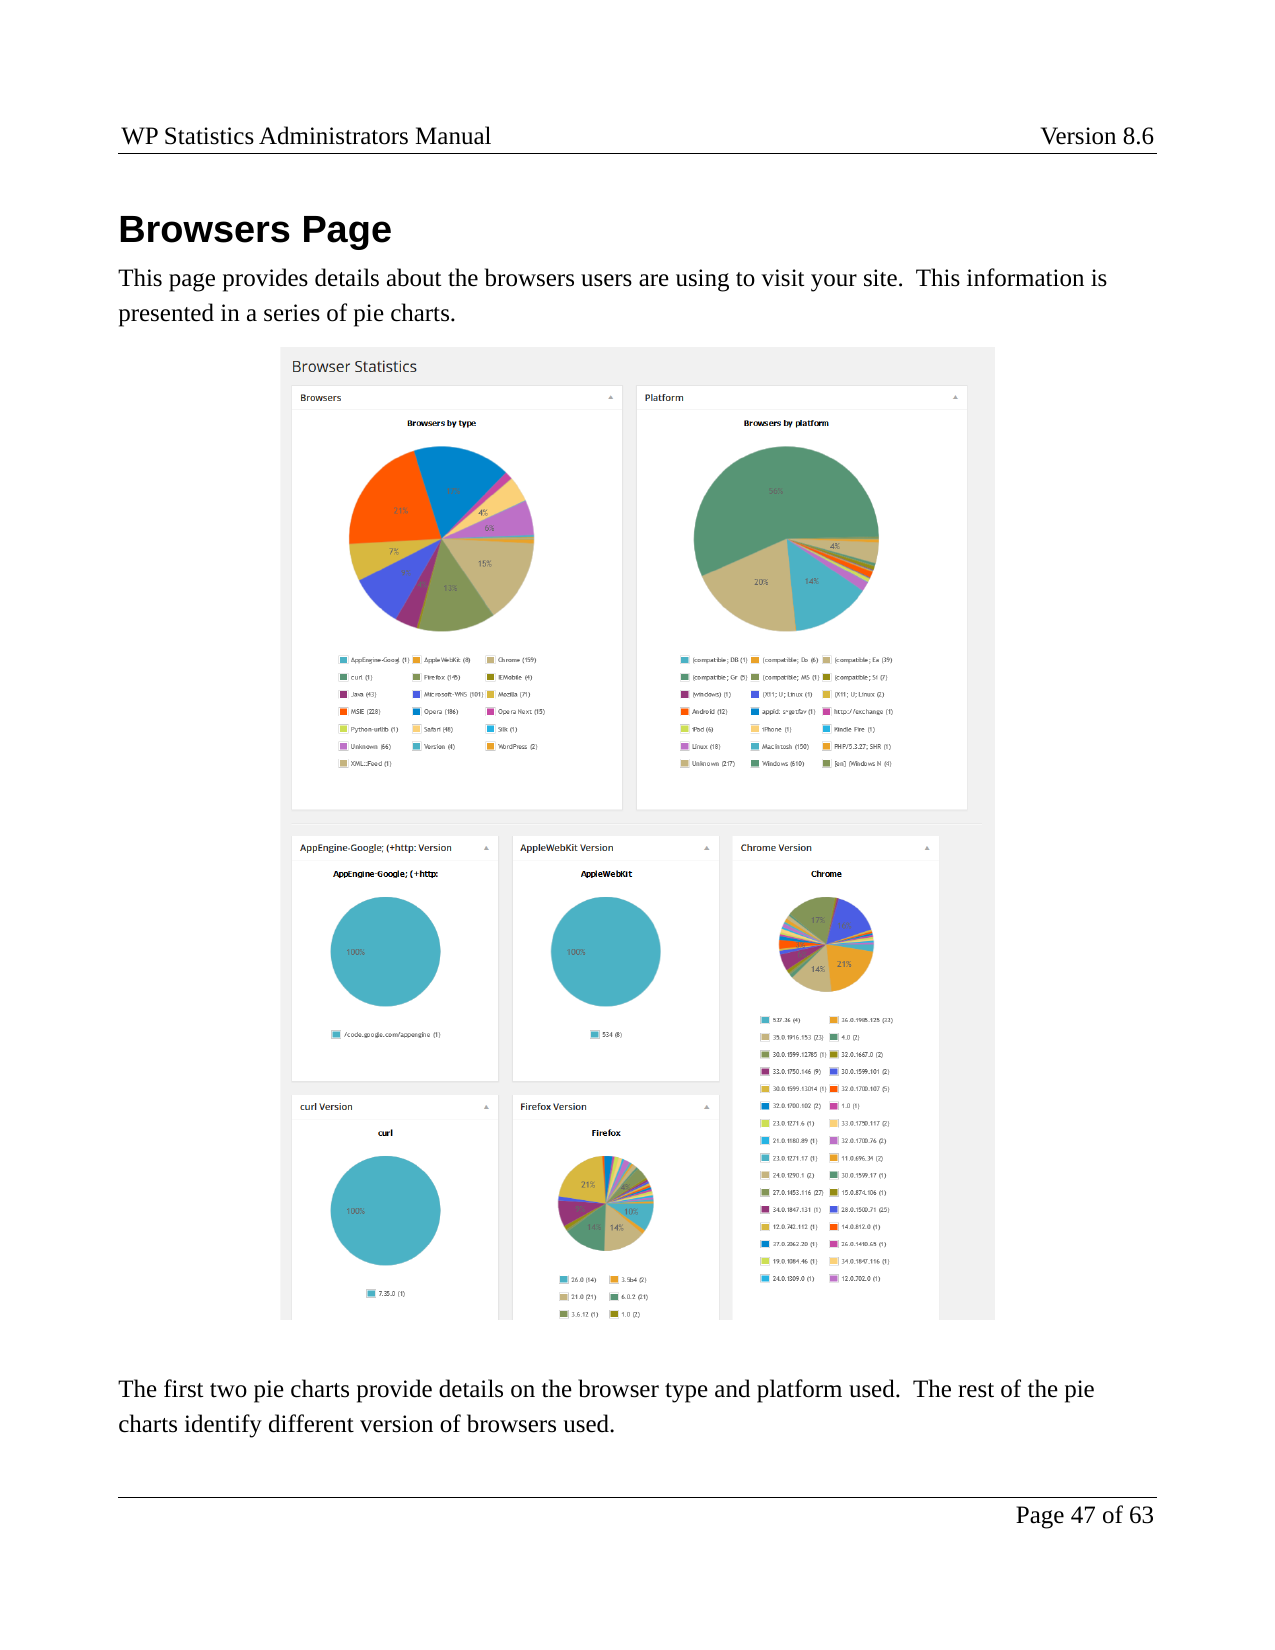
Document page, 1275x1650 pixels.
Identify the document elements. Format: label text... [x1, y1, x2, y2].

text This page provides details about the browsers users are using to visit your site. This information is presented in a series of pie charts. [118, 263, 1157, 327]
subtitle Browsers Page [118, 207, 1157, 251]
picture [280, 347, 995, 1320]
text The first two pie charts provide details on the browser type and platform used. The rest of the pie charts identify different version of browsers used. [118, 1374, 1157, 1437]
